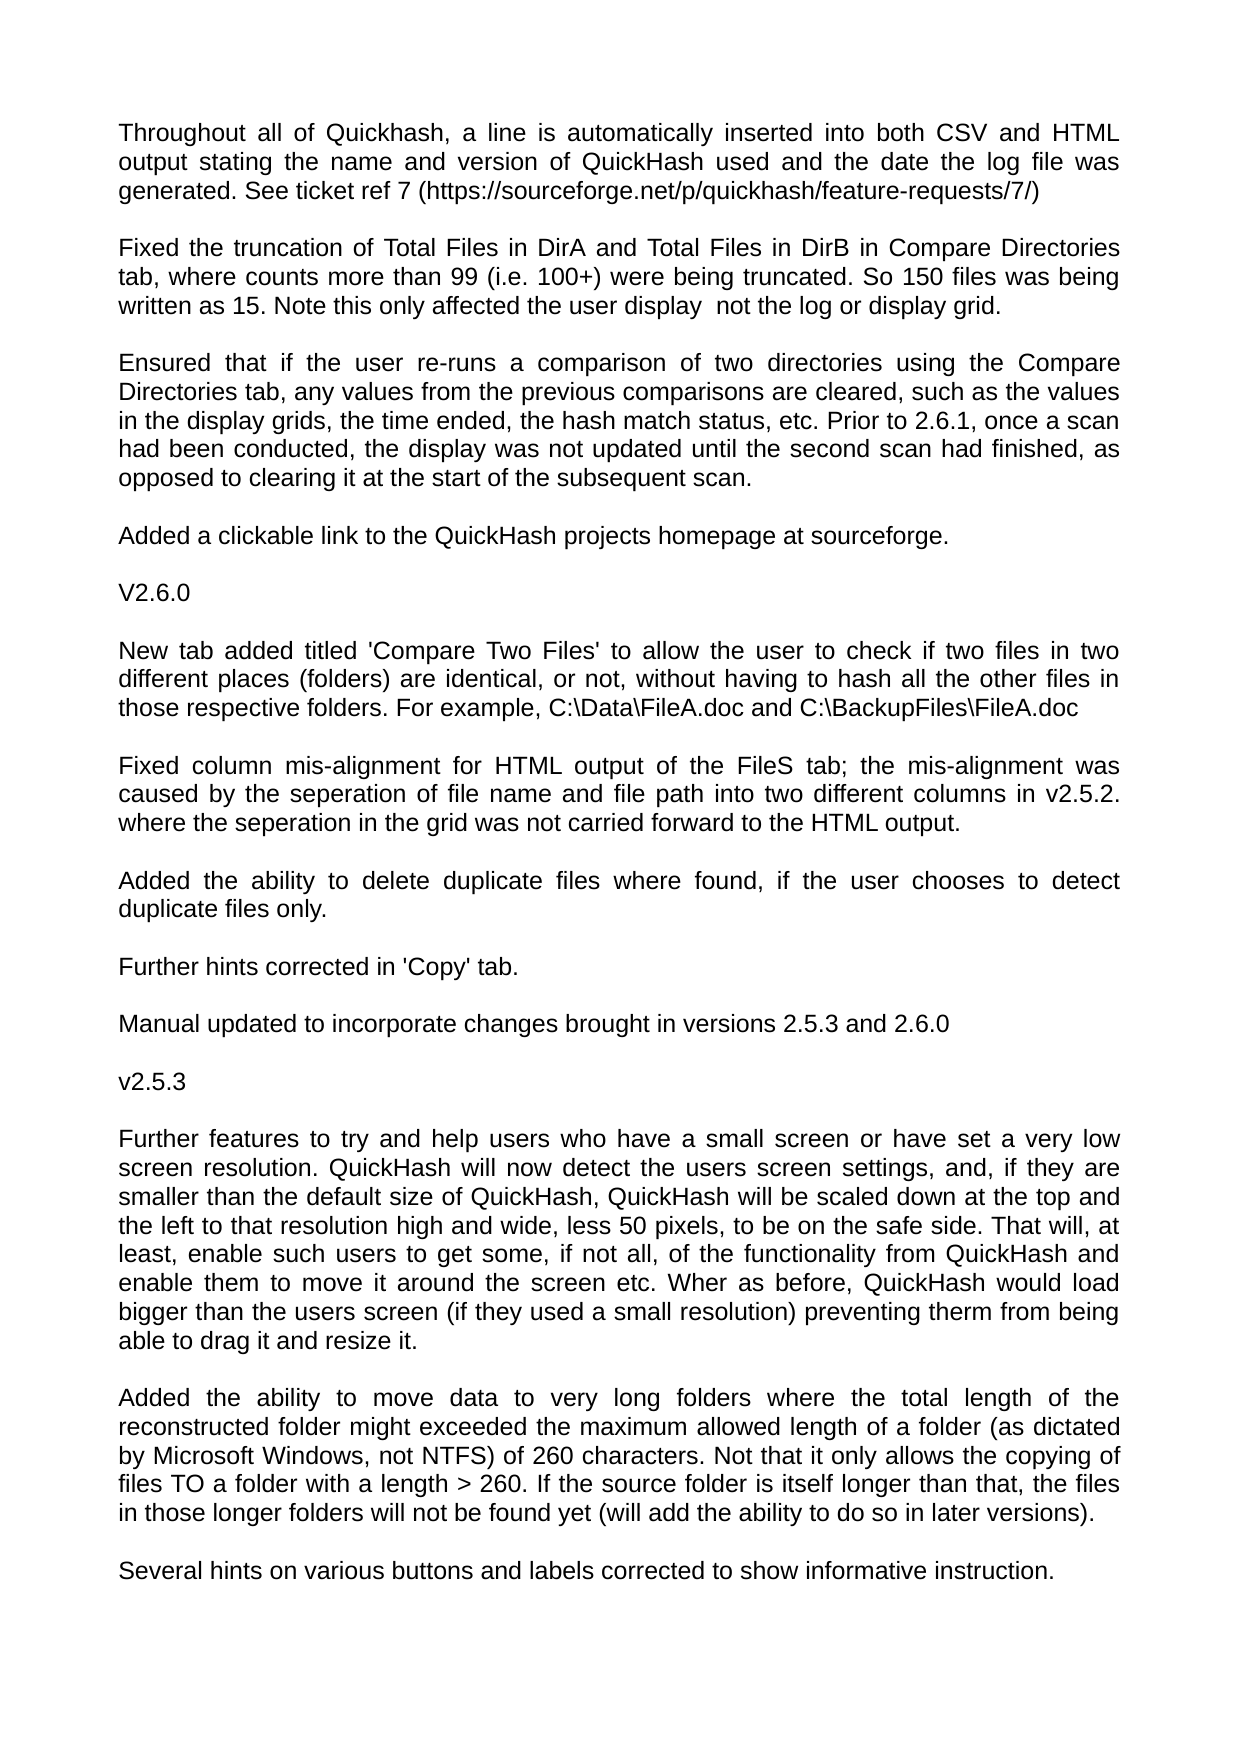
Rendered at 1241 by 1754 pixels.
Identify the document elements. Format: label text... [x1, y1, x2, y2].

text Manual updated to incorporate changes brought in versions 2.5.3 and 2.6.0 [118, 1009, 1122, 1038]
text New tab added titled 'Compare Two Files' to allow the user to check if two files in two different places (folders) are identical, or not, without having to hash all the other files in those respective folders. For example, C:\Data\FileA.doc and C:\BackupFiles\FileA.doc [118, 636, 1122, 722]
text Added the ability to delete duplicate files where found, if the user chooses to detect duplicate files only. [118, 866, 1122, 923]
text Several hints on various buttons and labels corrected to show informative instruction. [118, 1556, 1122, 1584]
text Ensured that if the user re-runs a comparison of two directories using the Compare Directories tab, any values from the previous comparisons are cleared, such as the values in the display grids, the time ended, the hash match status, etc. Prior to 2.6.1, once a scan had been conducted, the display was not updated until the second scan had finished, as opposed to clearing it at the start of the subsequent scan. [118, 348, 1122, 492]
text Added a clickable link to the QuickHash projects homepage at sourceforge. [118, 521, 1122, 549]
text Further features to try and help users who have a small screen or have set a very low screen resolution. QuickHash will now detect the users screen settings, and, if they are smaller than the default size of QuickHash, QuickHash will be scaled down at the top and the left to that resolution high and wide, less 50 pixels, to be on the safe side. That will, at least, enable such users to get some, if not all, of the functionality from QuickHash and enable them to move it around the screen etc. Wher as before, QuickHash would load bigger than the users screen (if they used a small resolution) preventing therm from being able to drag it and resize it. [118, 1124, 1122, 1354]
text v2.5.3 [118, 1067, 1122, 1096]
text Fixed column mis-alignment for HTML output of the FileS tab; the mis-alignment was caused by the seperation of file name and file path into two different columns in v2.5.2. where the seperation in the grid was not carried forward to the HTML output. [118, 751, 1122, 837]
text Fixed the truncation of Total Files in DirA and Total Files in DirB in Compare Directories tab, where counts more than 99 (i.e. 100+) were being truncated. So 150 files was being written as 15. Note this only affected the user display  not the log or display grid. [118, 233, 1122, 319]
text Further hints corrected in 'Copy' tab. [118, 952, 1122, 981]
text Throughout all of Quickhash, a line is automatically inserted into both CSV and HTML output stating the name and version of QuickHash used and the date the log file was generated. See ticket ref 7 (https://sourceforge.net/p/quickhash/feature-requests/7/) [118, 118, 1122, 204]
text Added the ability to move data to very long folders where the total length of the reconstructed folder might exceeded the maximum allowed length of a folder (as dictated by Microsoft Windows, not NTFS) of 260 characters. Not that it only allows the copying of files TO a folder with a length > 260. If the source folder is itself longer than that, the files in those longer folders will not be found yet (will add the ability to do so in later versions). [118, 1383, 1122, 1527]
text V2.6.0 [118, 578, 1122, 607]
